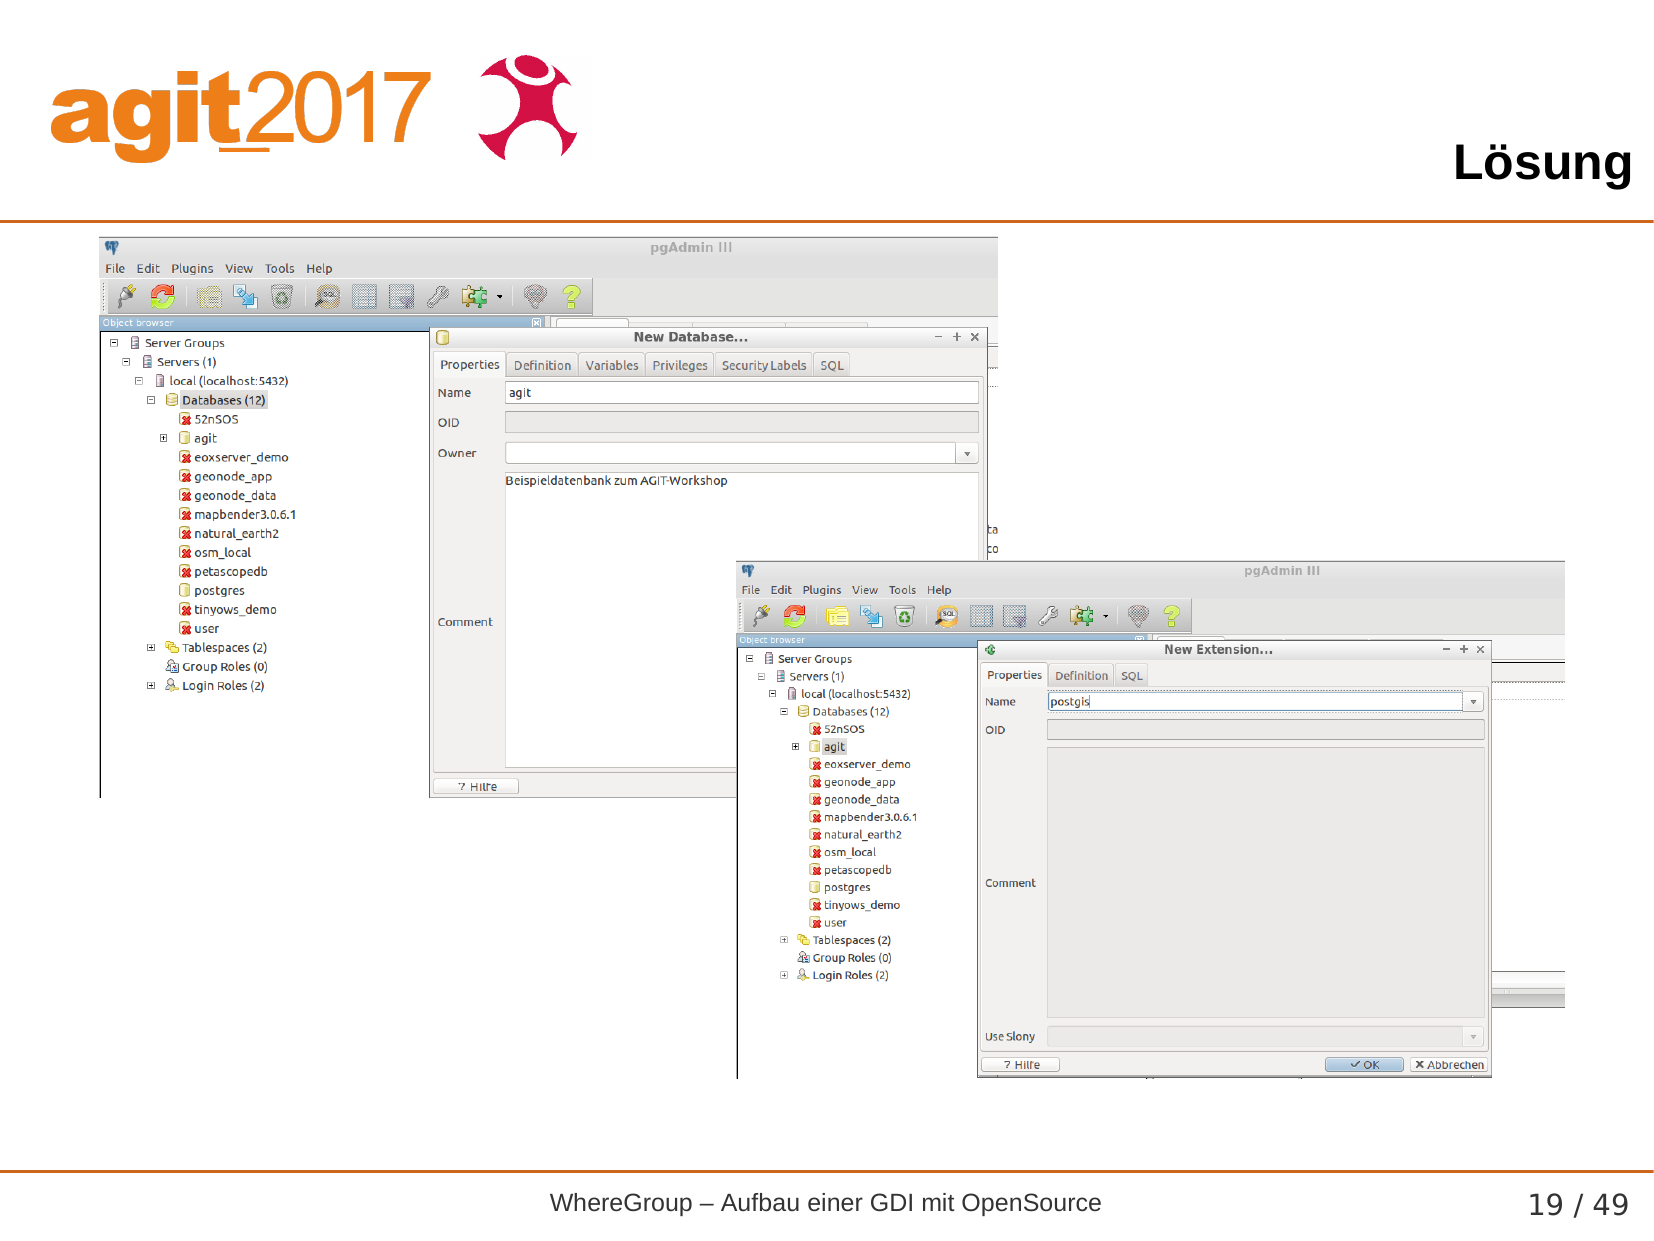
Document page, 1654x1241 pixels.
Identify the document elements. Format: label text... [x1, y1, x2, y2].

picture [47, 47, 435, 166]
title Lösung [259, 118, 1648, 207]
picture [99, 236, 1565, 1079]
